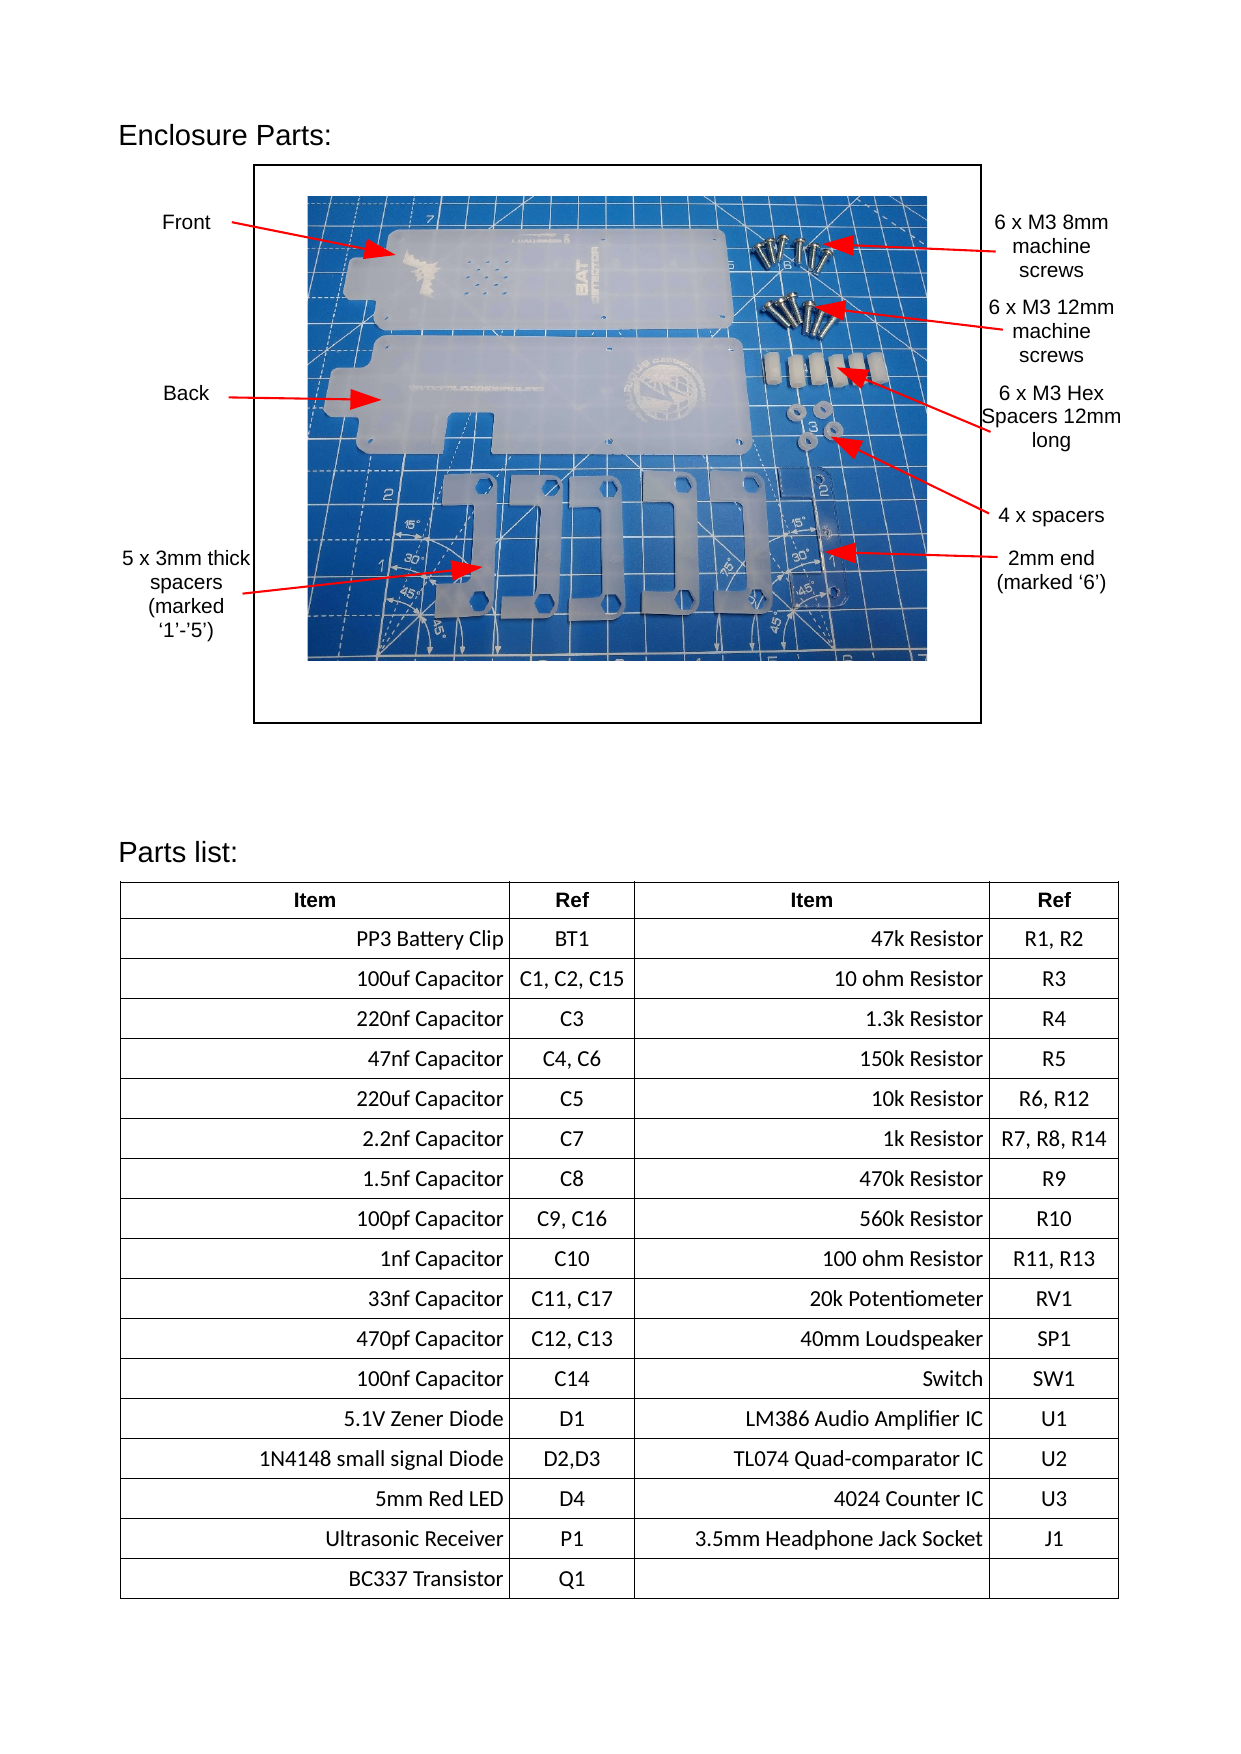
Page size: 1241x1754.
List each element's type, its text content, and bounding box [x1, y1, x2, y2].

picture [307, 196, 928, 661]
table_cell R3 [990, 959, 1118, 997]
table_cell R11, R13 [990, 1239, 1118, 1277]
table_cell [982, 647, 1122, 722]
table_cell Switch [635, 1359, 989, 1397]
table_cell BT1 [510, 919, 634, 957]
table_cell 3.5mm Headphone Jack Socket [635, 1519, 989, 1557]
table_cell 4024 Counter IC [635, 1479, 989, 1517]
table_cell U2 [990, 1439, 1118, 1477]
table_cell J1 [990, 1519, 1118, 1557]
table_cell 220nf Capacitor [121, 999, 509, 1037]
table_header Item [635, 883, 989, 917]
table_header Item [121, 883, 509, 917]
table_cell P1 [510, 1519, 634, 1557]
table_cell C1, C2, C15 [510, 959, 634, 997]
table_cell D1 [510, 1399, 634, 1437]
table_header [928, 250, 980, 325]
table_cell 220uf Capacitor [121, 1079, 509, 1117]
table_cell 1N4148 small signal Diode [121, 1439, 509, 1477]
table_cell C8 [510, 1159, 634, 1197]
table_header [928, 408, 980, 507]
table_cell [990, 1559, 1118, 1597]
table_cell 20k Potentiometer [635, 1279, 989, 1317]
table_cell TL074 Quad-comparator IC [635, 1439, 989, 1477]
table_cell C10 [510, 1239, 634, 1277]
table_cell 100pf Capacitor [121, 1199, 509, 1237]
table_cell 5.1V Zener Diode [121, 1399, 509, 1437]
table_header [928, 486, 980, 555]
table_header [255, 166, 980, 249]
table_cell D2,D3 [510, 1439, 634, 1477]
table_cell R6, R12 [990, 1079, 1118, 1117]
table_cell SP1 [990, 1319, 1118, 1357]
table_cell 6 x M3 12mm machine screws [982, 287, 1122, 372]
table_cell 47nf Capacitor [121, 1039, 509, 1077]
table_cell 2mm end (marked ‘6’) [982, 538, 1122, 647]
table_cell R9 [990, 1159, 1118, 1197]
subtitle Parts list: [118, 835, 1122, 869]
table_cell 1nf Capacitor [121, 1239, 509, 1277]
table_cell U3 [990, 1479, 1118, 1517]
table_cell Ultrasonic Receiver [121, 1519, 509, 1557]
table_cell 1k Resistor [635, 1119, 989, 1157]
subtitle Enclosure Parts: [118, 118, 1122, 152]
table_cell 47k Resistor [635, 919, 989, 957]
table_cell 5mm Red LED [121, 1479, 509, 1517]
table_cell C9, C16 [510, 1199, 634, 1237]
table_cell BC337 Transistor [121, 1559, 509, 1597]
table_cell C14 [510, 1359, 634, 1397]
table_cell PP3 Battery Clip [121, 919, 509, 957]
table_cell 100uf Capacitor [121, 959, 509, 997]
table_header [255, 557, 980, 722]
table_cell 100nf Capacitor [121, 1359, 509, 1397]
table_cell C7 [510, 1119, 634, 1157]
table_cell 1.5nf Capacitor [121, 1159, 509, 1197]
table_cell Back [118, 373, 253, 458]
table_cell SW1 [990, 1359, 1118, 1397]
table_cell C3 [510, 999, 634, 1037]
table_header Ref [510, 883, 634, 917]
table_cell [118, 647, 253, 684]
table_cell [118, 458, 253, 495]
table_cell D4 [510, 1479, 634, 1517]
table_cell RV1 [990, 1279, 1118, 1317]
table_cell 150k Resistor [635, 1039, 989, 1077]
table_header [118, 164, 253, 202]
table_cell 470k Resistor [635, 1159, 989, 1197]
table_cell 5 x 3mm thick spacers (marked ‘1’-’5’) [118, 538, 253, 647]
table_cell [118, 685, 253, 722]
table_cell 6 x M3 8mm machine screws [982, 202, 1122, 287]
table_cell Front [118, 202, 253, 287]
table_cell R1, R2 [990, 919, 1118, 957]
table_cell 40mm Loudspeaker [635, 1319, 989, 1357]
table_header [982, 164, 1122, 202]
table_cell Q1 [510, 1559, 634, 1597]
table_cell 4 x spacers [982, 495, 1122, 538]
table_cell 470pf Capacitor [121, 1319, 509, 1357]
table_cell [118, 495, 253, 538]
table_cell C12, C13 [510, 1319, 634, 1357]
table_header [255, 229, 307, 397]
table_cell 1.3k Resistor [635, 999, 989, 1037]
table_cell 10 ohm Resistor [635, 959, 989, 997]
table_cell R5 [990, 1039, 1118, 1077]
table_cell C4, C6 [510, 1039, 634, 1077]
table_header [255, 399, 307, 591]
table_header Ref [990, 883, 1118, 917]
table_header [928, 322, 980, 425]
table_cell C11, C17 [510, 1279, 634, 1317]
table_cell R7, R8, R14 [990, 1119, 1118, 1157]
table_cell [635, 1559, 989, 1597]
table_cell 560k Resistor [635, 1199, 989, 1237]
table_cell LM386 Audio Amplifier IC [635, 1399, 989, 1437]
table_cell C5 [510, 1079, 634, 1117]
table_cell [982, 458, 1122, 495]
table_cell R10 [990, 1199, 1118, 1237]
table_cell 33nf Capacitor [121, 1279, 509, 1317]
table_cell U1 [990, 1399, 1118, 1437]
table_cell 6 x M3 Hex Spacers 12mm long [982, 373, 1122, 458]
table_cell 10k Resistor [635, 1079, 989, 1117]
table_cell 2.2nf Capacitor [121, 1119, 509, 1157]
table_cell R4 [990, 999, 1118, 1037]
table_cell [118, 287, 253, 372]
table_cell 100 ohm Resistor [635, 1239, 989, 1277]
